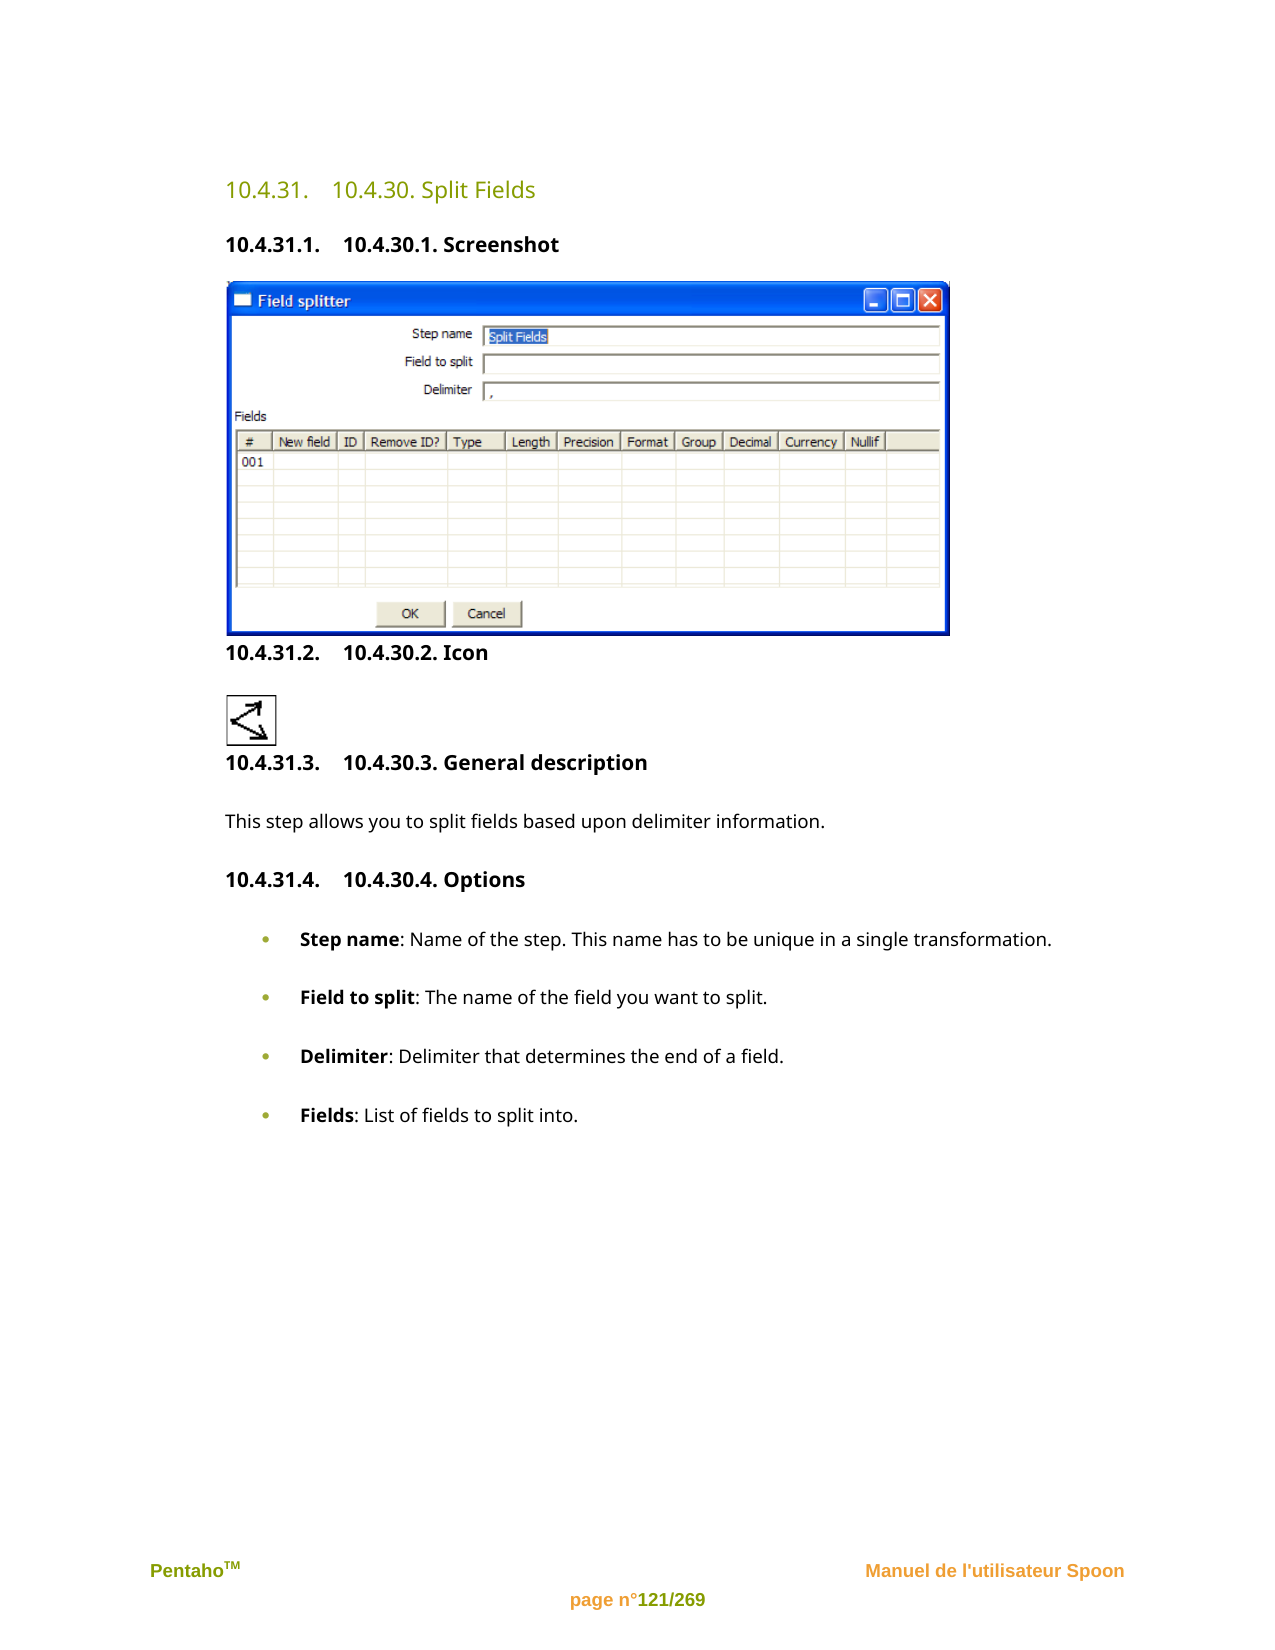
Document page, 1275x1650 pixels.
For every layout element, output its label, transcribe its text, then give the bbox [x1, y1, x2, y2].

subtitle 10.4.30. Split Fields [225, 175, 1125, 204]
list Fields: List of fields to split into. [262, 1099, 1125, 1128]
list Step name: Name of the step. This name has to be unique in a single transformation. [262, 923, 1125, 952]
subtitle 10.4.30.1. Screenshot [225, 229, 1125, 258]
list Delimiter: Delimiter that determines the end of a field. [262, 1040, 1125, 1069]
subtitle 10.4.30.2. Icon [225, 283, 1125, 667]
subtitle 10.4.30.3. General description [225, 692, 1125, 776]
picture [226, 695, 277, 746]
text This step allows you to split fields based upon delimiter information. [225, 806, 1125, 835]
list Field to split: The name of the field you want to split. [262, 981, 1125, 1011]
subtitle 10.4.30.4. Options [225, 864, 1125, 893]
